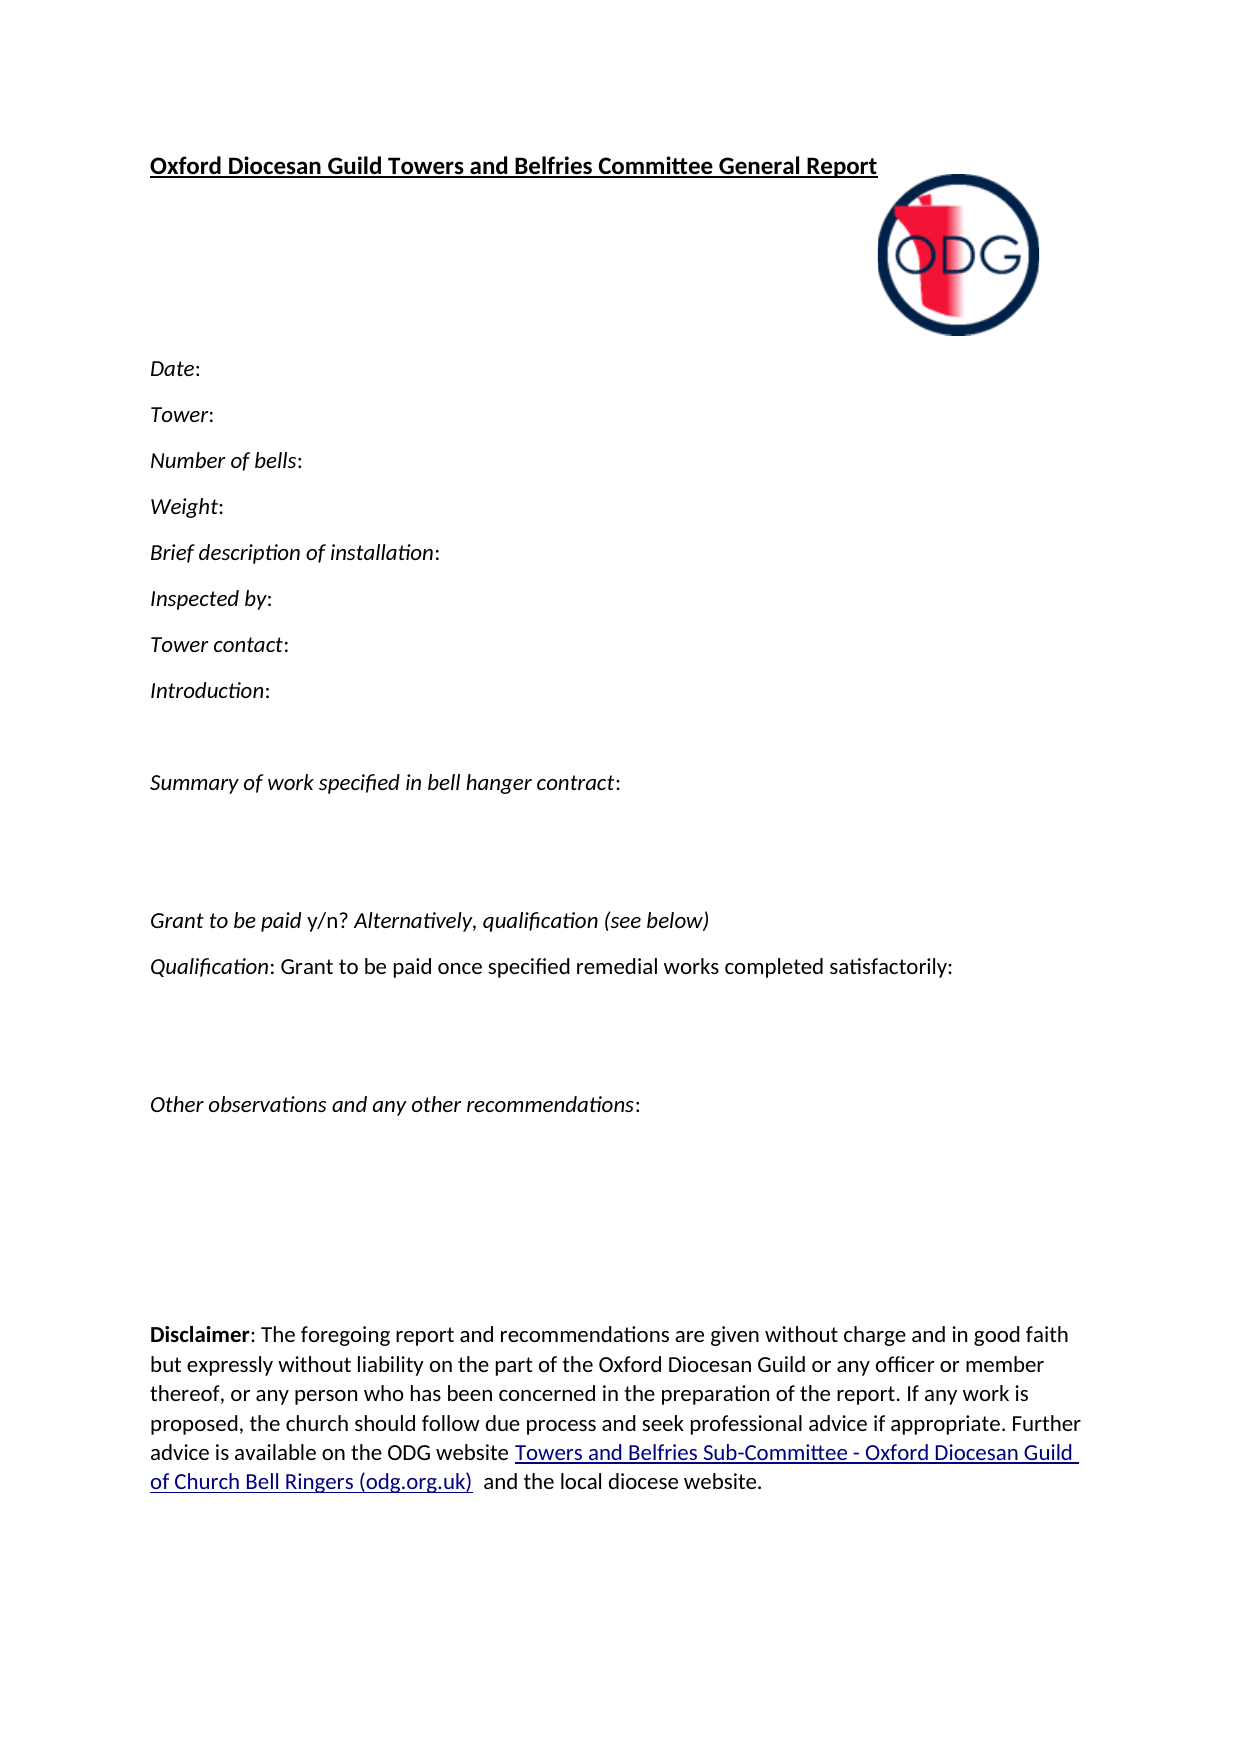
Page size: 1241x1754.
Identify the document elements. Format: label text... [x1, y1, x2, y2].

text Oxford Diocesan Guild Towers and Belfries Committee General Report [150, 150, 1090, 336]
text Weight: [150, 492, 1090, 520]
text Summary of work specified in bell hanger contract: [150, 768, 1090, 796]
text Disclaimer: The foregoing report and recommendations are given without charge and in good faith but expressly without liability on the part of the Oxford Diocesan Guild or any officer or member thereof, or any person who has been concerned in the preparation of the report. If any work is proposed, the church should follow due process and seek professional advice if appropriate. Further advice is available on the ODG website Towers and Belfries Sub-Committee - Oxford Diocesan Guild of Church Bell Ringers (odg.org.uk) and the local diocese website. [150, 1321, 1090, 1495]
text Other observations and any other recommendations: [150, 1090, 1090, 1118]
text Qualification: Grant to be paid once specified remedial works completed satisfactorily: [150, 952, 1090, 980]
text Brief description of installation: [150, 538, 1090, 566]
text Date: [150, 354, 1090, 382]
text Grant to be paid y/n? Alternatively, qualification (see below) [150, 906, 1090, 934]
text Introduction: [150, 676, 1090, 704]
text Tower contact: [150, 630, 1090, 658]
text Inspected by: [150, 584, 1090, 612]
text Tower: [150, 400, 1090, 428]
text Number of bells: [150, 446, 1090, 474]
